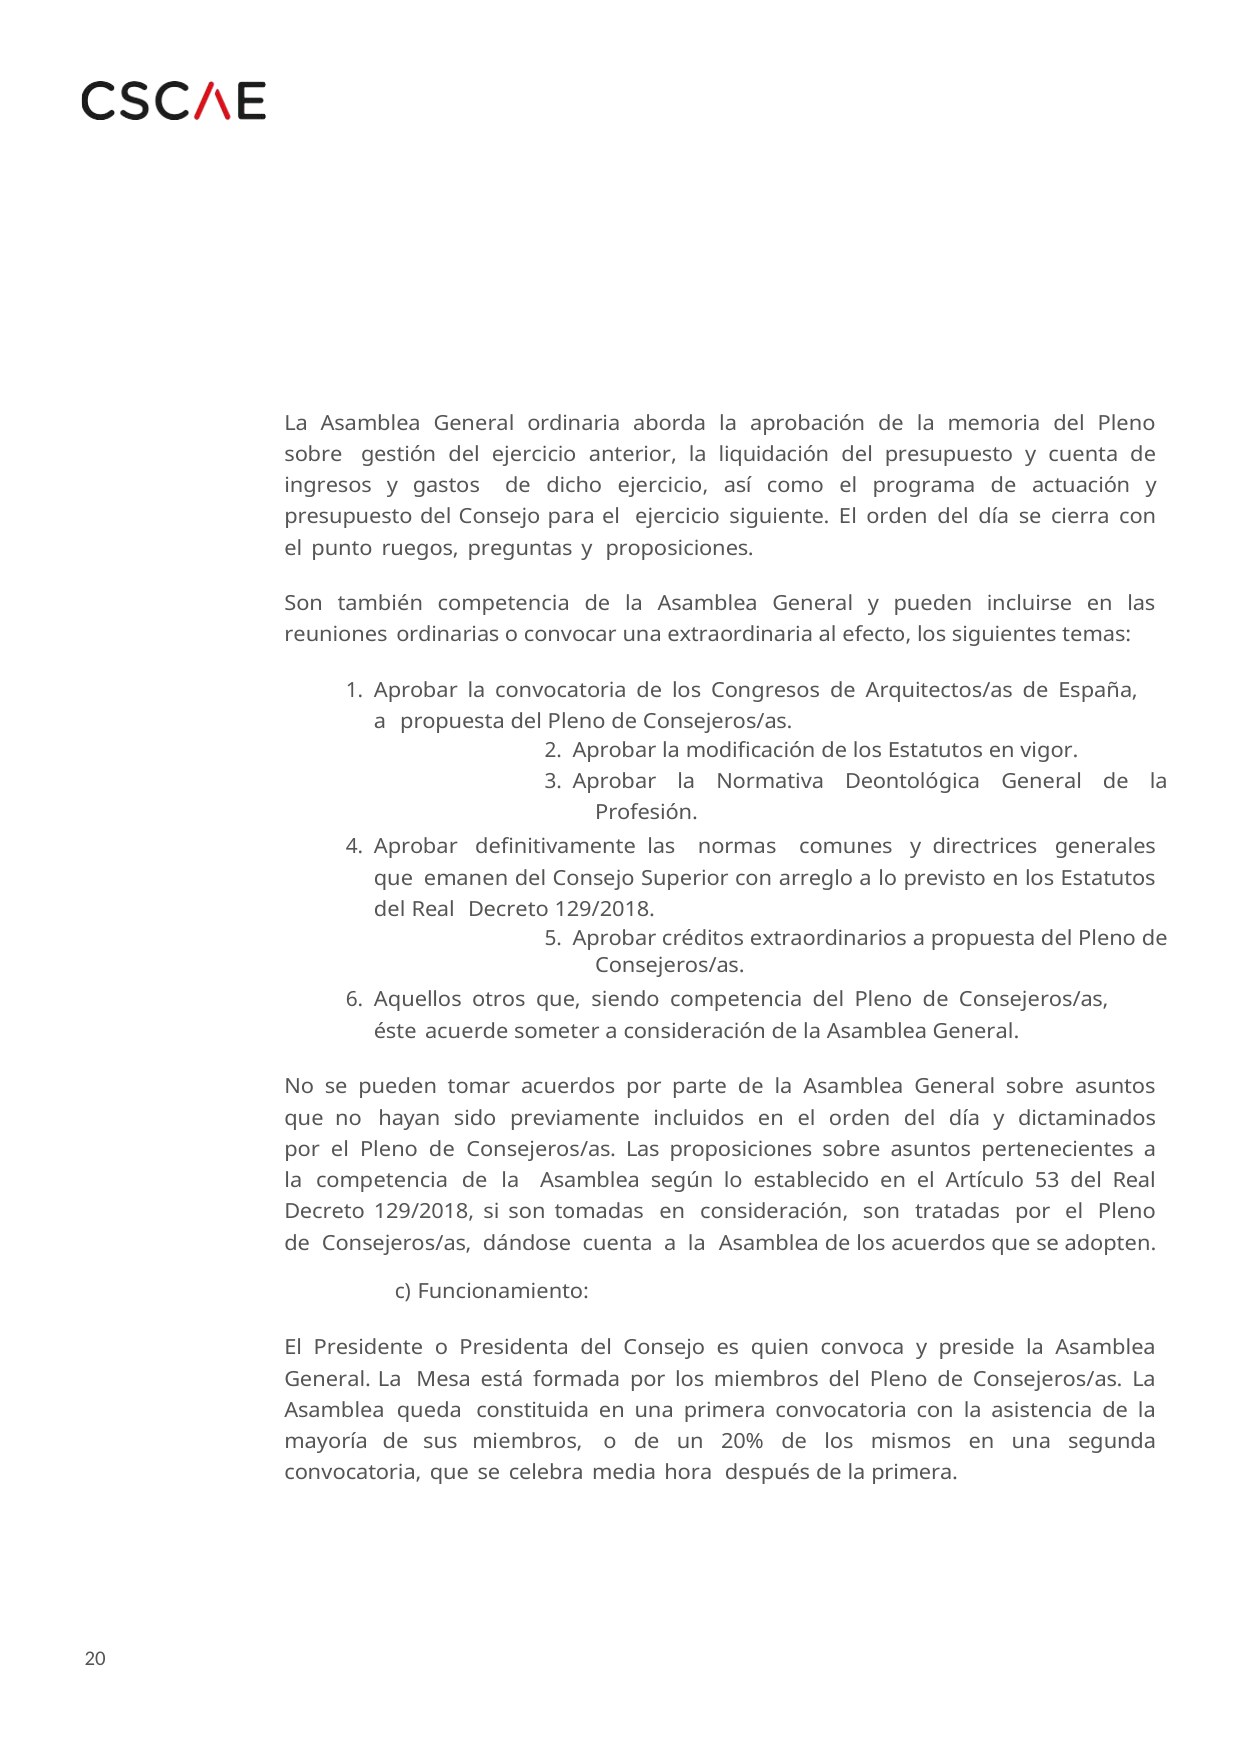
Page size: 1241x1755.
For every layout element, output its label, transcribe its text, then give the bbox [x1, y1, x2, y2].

text No se pueden tomar acuerdos por parte de la Asamblea General sobre asuntos que no hayan sido previamente incluidos en el orden del día y dictaminados por el Pleno de Consejeros/as. Las proposiciones sobre asuntos pertenecientes a la competencia de la Asamblea según lo establecido en el Artículo 53 del Real Decreto 129/2018, si son tomadas en consideración, son tratadas por el Pleno de Consejeros/as, dándose cuenta a la Asamblea de los acuerdos que se adopten. [284, 1069, 1156, 1256]
text El Presidente o Presidenta del Consejo es quien convoca y preside la Asamblea General. La Mesa está formada por los miembros del Pleno de Consejeros/as. La Asamblea queda constituida en una primera convocatoria con la asistencia de la mayoría de sus miembros, o de un 20% de los mismos en una segunda convocatoria, que se celebra media hora después de la primera. [284, 1330, 1156, 1486]
list Aprobar la Normativa Deontológica General de la Profesión. [544, 763, 1168, 826]
list Aprobar la modiﬁcación de los Estatutos en vigor. [544, 735, 1168, 763]
text La Asamblea General ordinaria aborda la aprobación de la memoria del Pleno sobre gestión del ejercicio anterior, la liquidación del presupuesto y cuenta de ingresos y gastos de dicho ejercicio, así como el programa de actuación y presupuesto del Consejo para el ejercicio siguiente. El orden del día se cierra con el punto ruegos, preguntas y proposiciones. [284, 405, 1156, 561]
list Funcionamiento: [394, 1276, 1168, 1305]
list Aquellos otros que, siendo competencia del Pleno de Consejeros/as, éste acuerde someter a consideración de la Asamblea General. [346, 982, 1154, 1044]
list Aprobar la convocatoria de los Congresos de Arquitectos/as de España, a propuesta del Pleno de Consejeros/as. [346, 672, 1154, 735]
list Aprobar deﬁnitivamente las normas comunes y directrices generales que emanen del Consejo Superior con arreglo a lo previsto en los Estatutos del Real Decreto 129/2018. [346, 829, 1156, 922]
list Aprobar créditos extraordinarios a propuesta del Pleno de Consejeros/as. [544, 922, 1168, 978]
text Son también competencia de la Asamblea General y pueden incluirse en las reuniones ordinarias o convocar una extraordinaria al efecto, los siguientes temas: [284, 586, 1156, 648]
